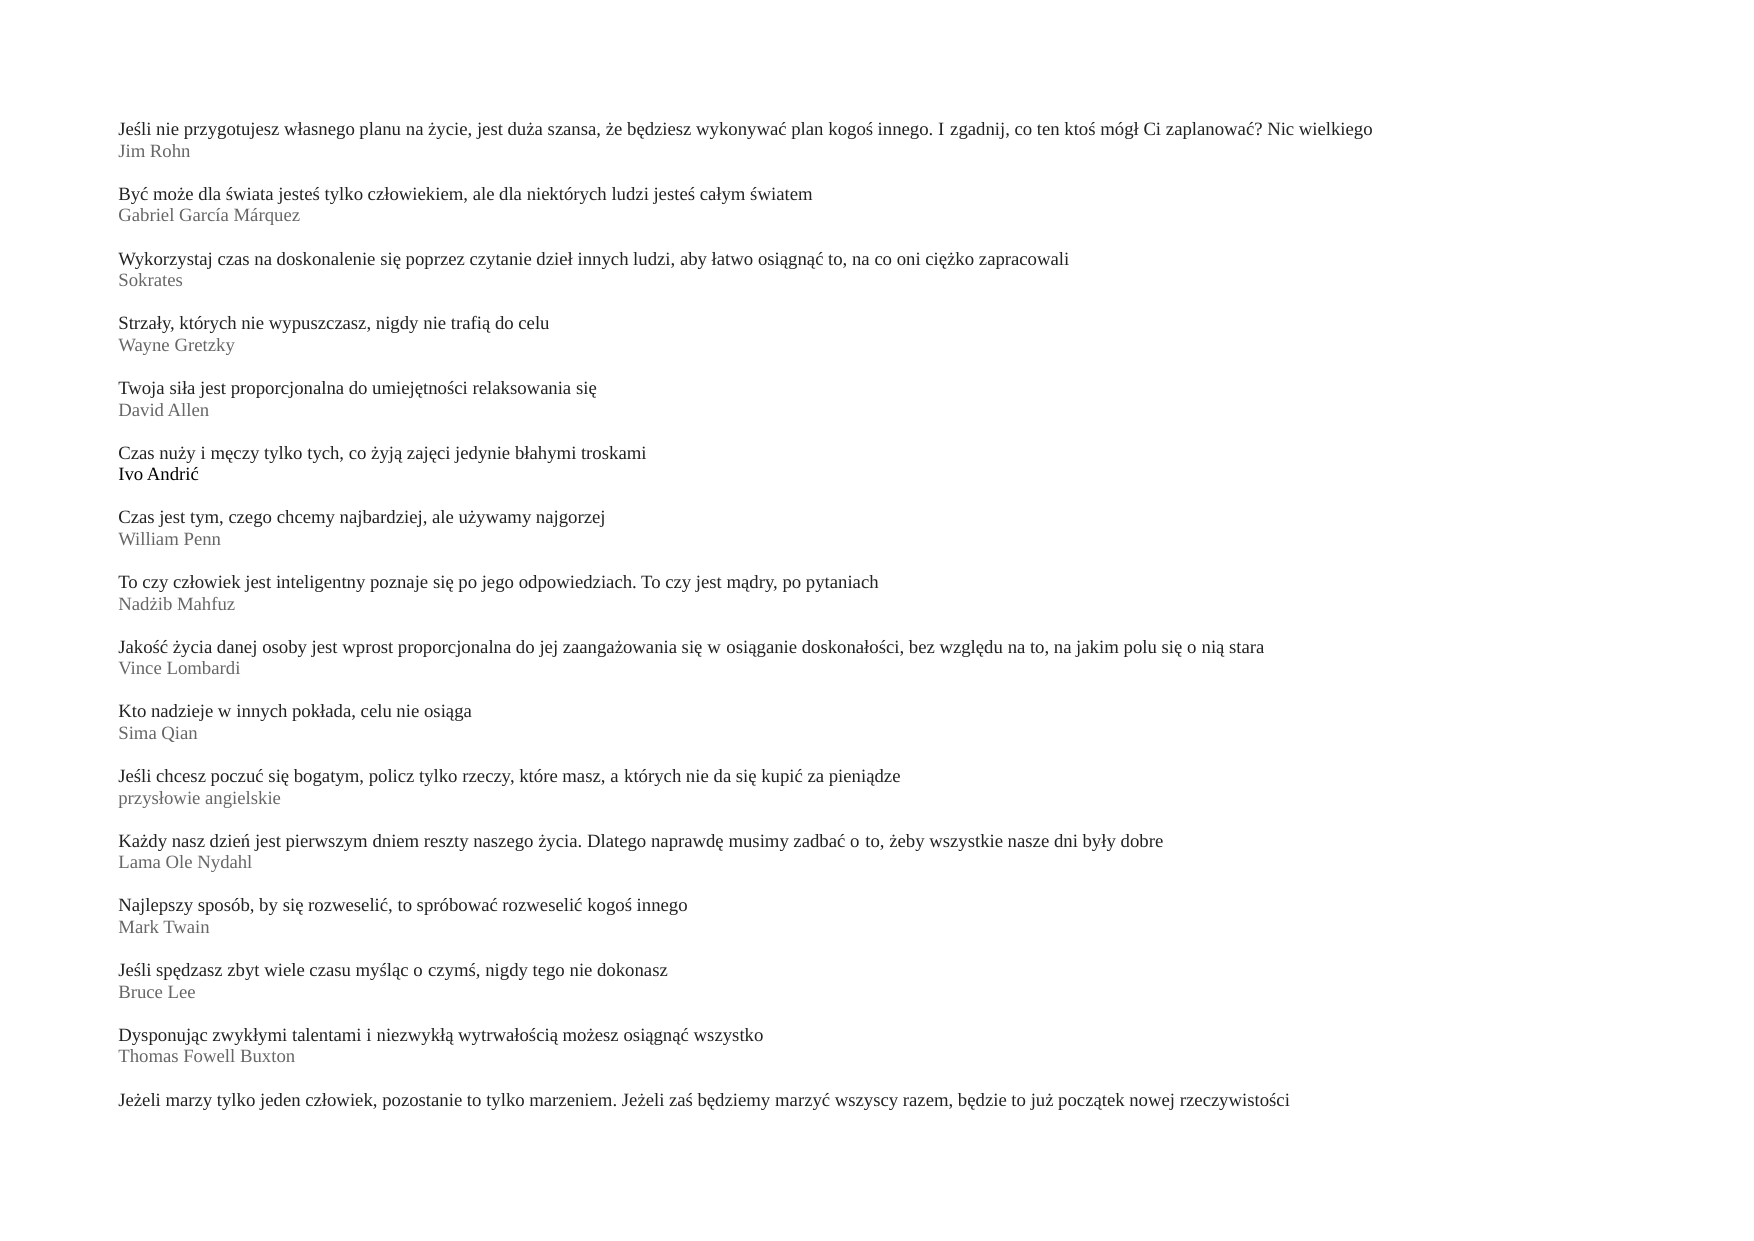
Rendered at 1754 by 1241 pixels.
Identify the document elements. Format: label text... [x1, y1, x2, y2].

text To czy człowiek jest inteligentny poznaje się po jego odpowiedziach. To czy jest mądry, po pytaniach [118, 571, 1636, 592]
text Każdy nasz dzień jest pierwszym dniem reszty naszego życia. Dlatego naprawdę musimy zadbać o to, żeby wszystkie nasze dni były dobre [118, 830, 1636, 851]
text Strzały, których nie wypuszczasz, nigdy nie trafią do celu [118, 312, 1636, 334]
text Najlepszy sposób, by się rozweselić, to spróbować rozweselić kogoś innego [118, 894, 1636, 916]
text Wykorzystaj czas na doskonalenie się poprzez czytanie dzieł innych ludzi, aby łatwo osiągnąć to, na co oni ciężko zapracowali [118, 247, 1636, 269]
text Vince Lombardi [118, 657, 1636, 679]
text Thomas Fowell Buxton [118, 1045, 1636, 1067]
text Kto nadzieje w innych pokłada, celu nie osiąga [118, 700, 1636, 722]
text Mark Twain [118, 916, 1636, 937]
text Jeśli nie przygotujesz własnego planu na życie, jest duża szansa, że będziesz wykonywać plan kogoś innego. I zgadnij, co ten ktoś mógł Ci zaplanować? Nic wielkiego [118, 118, 1636, 140]
text Nadżib Mahfuz [118, 592, 1636, 614]
text przysłowie angielskie [118, 787, 1636, 808]
text Bruce Lee [118, 981, 1636, 1002]
text Lama Ole Nydahl [118, 851, 1636, 873]
text Ivo Andrić [118, 463, 1636, 485]
text Jeśli chcesz poczuć się bogatym, policz tylko rzeczy, które masz, a których nie da się kupić za pieniądze [118, 765, 1636, 787]
text Sokrates [118, 269, 1636, 291]
text Jim Rohn [118, 140, 1636, 161]
text David Allen [118, 398, 1636, 420]
text Jeśli spędzasz zbyt wiele czasu myśląc o czymś, nigdy tego nie dokonasz [118, 959, 1636, 981]
text Dysponując zwykłymi talentami i niezwykłą wytrwałością możesz osiągnąć wszystko [118, 1024, 1636, 1045]
text Jeżeli marzy tylko jeden człowiek, pozostanie to tylko marzeniem. Jeżeli zaś będziemy marzyć wszyscy razem, będzie to już początek nowej rzeczywistości [118, 1088, 1636, 1110]
text William Penn [118, 528, 1636, 549]
text Twoja siła jest proporcjonalna do umiejętności relaksowania się [118, 377, 1636, 398]
text Być może dla świata jesteś tylko człowiekiem, ale dla niektórych ludzi jesteś całym światem [118, 183, 1636, 204]
text Czas nuży i męczy tylko tych, co żyją zajęci jedynie błahymi troskami [118, 442, 1636, 463]
text Sima Qian [118, 722, 1636, 743]
text Czas jest tym, czego chcemy najbardziej, ale używamy najgorzej [118, 506, 1636, 528]
text Gabriel García Márquez [118, 204, 1636, 226]
text Wayne Gretzky [118, 334, 1636, 355]
text Jakość życia danej osoby jest wprost proporcjonalna do jej zaangażowania się w osiąganie doskonałości, bez względu na to, na jakim polu się o nią stara [118, 636, 1636, 657]
